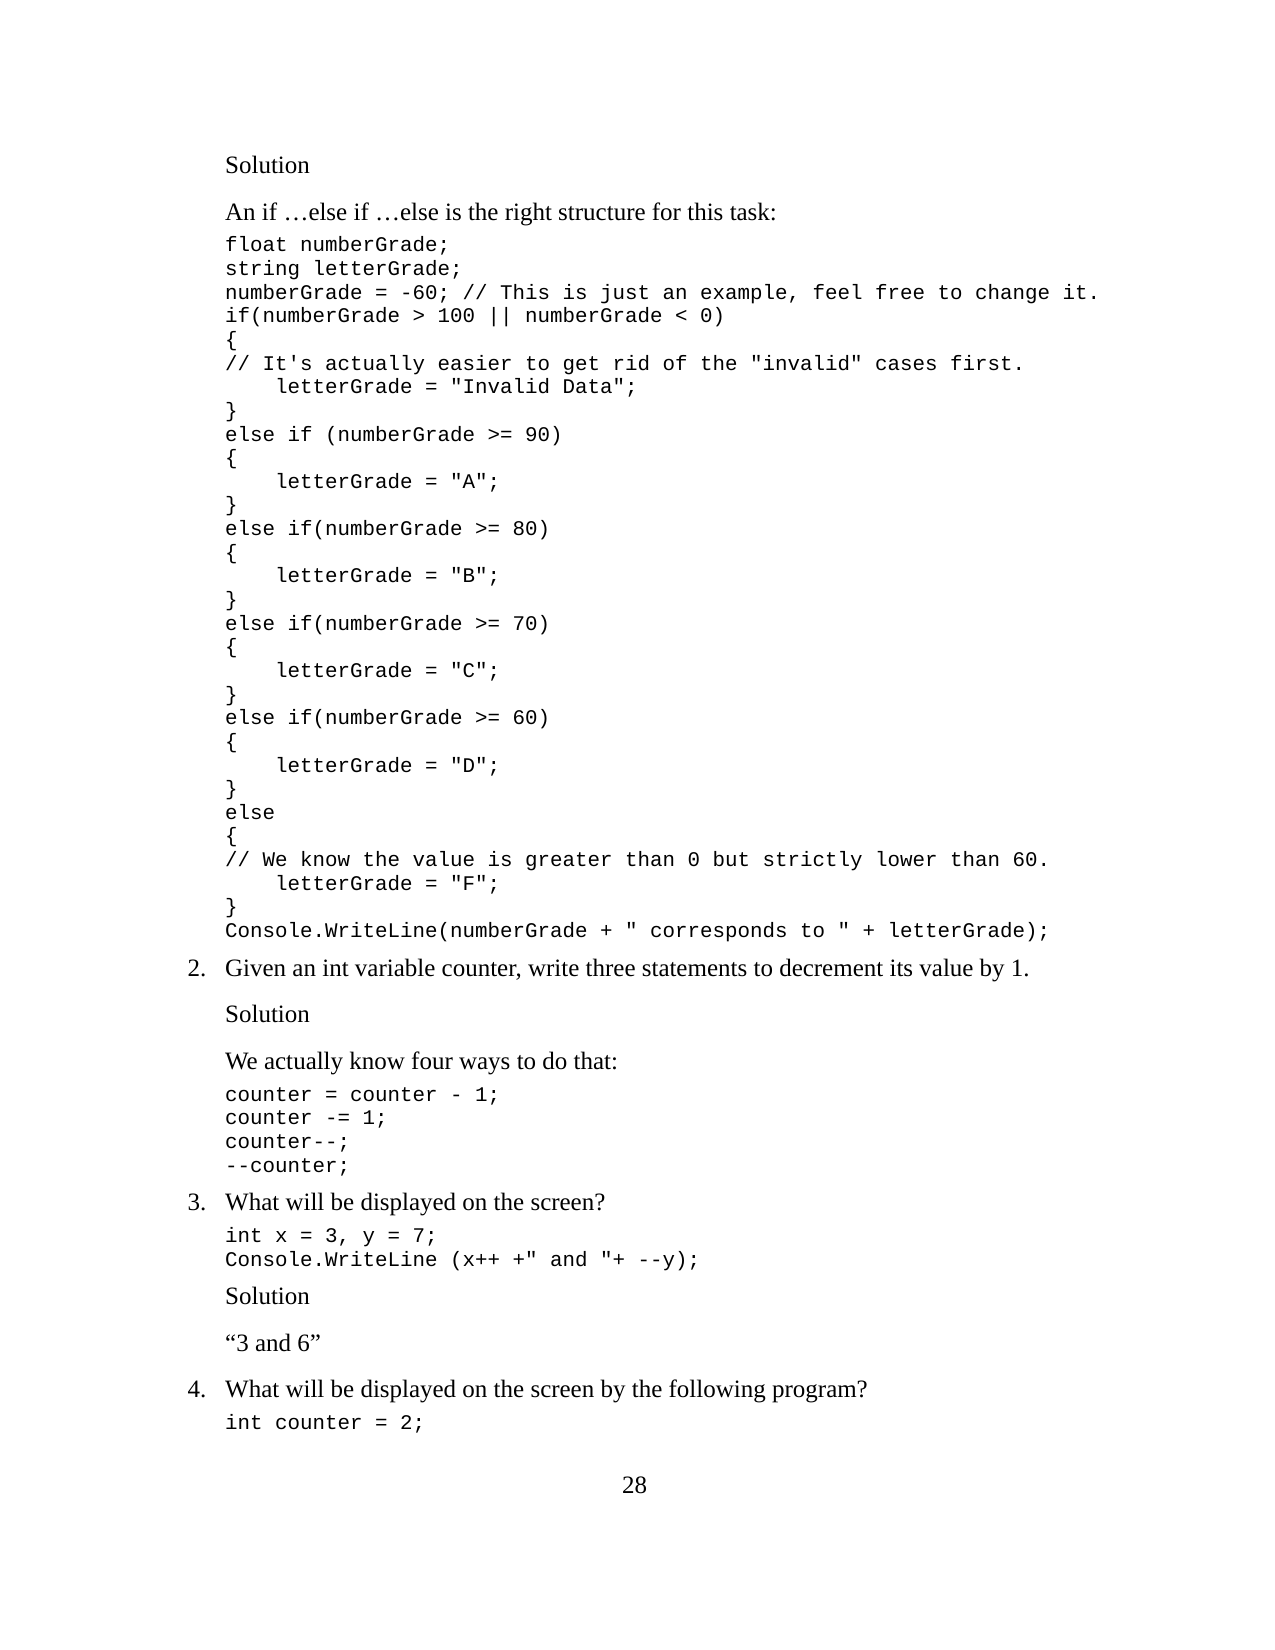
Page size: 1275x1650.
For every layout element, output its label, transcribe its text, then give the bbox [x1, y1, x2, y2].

list float numberGrade; [187, 234, 1125, 258]
list “3 and 6” [187, 1328, 1125, 1357]
list What will be displayed on the screen by the following program? [187, 1374, 1125, 1403]
list What will be displayed on the screen? [187, 1187, 1125, 1216]
list // We know the value is greater than 0 but strictly lower than 60. [187, 849, 1125, 873]
list else if(numberGrade >= 60) [187, 707, 1125, 731]
list counter = counter - 1; [187, 1084, 1125, 1107]
list An if …else if …else is the right structure for this task: [187, 197, 1125, 225]
list Solution [187, 150, 1125, 179]
list else [187, 802, 1125, 826]
list Console.WriteLine (x++ +" and "+ --y); [187, 1249, 1125, 1272]
list else if(numberGrade >= 70) [187, 613, 1125, 636]
list { [187, 636, 1125, 660]
list else if(numberGrade >= 80) [187, 518, 1125, 542]
list --counter; [187, 1155, 1125, 1178]
list // It's actually easier to get rid of the "invalid" cases first. [187, 353, 1125, 376]
list } [187, 589, 1125, 613]
list Console.WriteLine(numberGrade + " corresponds to " + letterGrade); [187, 920, 1125, 944]
list { [187, 329, 1125, 353]
list letterGrade = "F"; [187, 873, 1125, 896]
list if(numberGrade > 100 || numberGrade < 0) [187, 305, 1125, 329]
list We actually know four ways to do that: [187, 1046, 1125, 1075]
list } [187, 400, 1125, 423]
list counter--; [187, 1131, 1125, 1155]
list } [187, 778, 1125, 802]
list letterGrade = "D"; [187, 754, 1125, 778]
list else if (numberGrade >= 90) [187, 423, 1125, 447]
list Given an int variable counter, write three statements to decrement its value by 1. [187, 953, 1125, 981]
list letterGrade = "B"; [187, 565, 1125, 589]
list { [187, 826, 1125, 849]
list letterGrade = "C"; [187, 660, 1125, 684]
list Solution [187, 1281, 1125, 1310]
list int counter = 2; [187, 1412, 1125, 1436]
list { [187, 447, 1125, 471]
list letterGrade = "Invalid Data"; [187, 376, 1125, 400]
list string letterGrade; [187, 258, 1125, 282]
list letterGrade = "A"; [187, 471, 1125, 494]
list Solution [187, 999, 1125, 1028]
list } [187, 684, 1125, 707]
list numberGrade = -60; // This is just an example, feel free to change it. [187, 282, 1125, 305]
list { [187, 731, 1125, 754]
list int x = 3, y = 7; [187, 1225, 1125, 1249]
list { [187, 542, 1125, 565]
list } [187, 896, 1125, 920]
list } [187, 494, 1125, 518]
list counter -= 1; [187, 1107, 1125, 1131]
